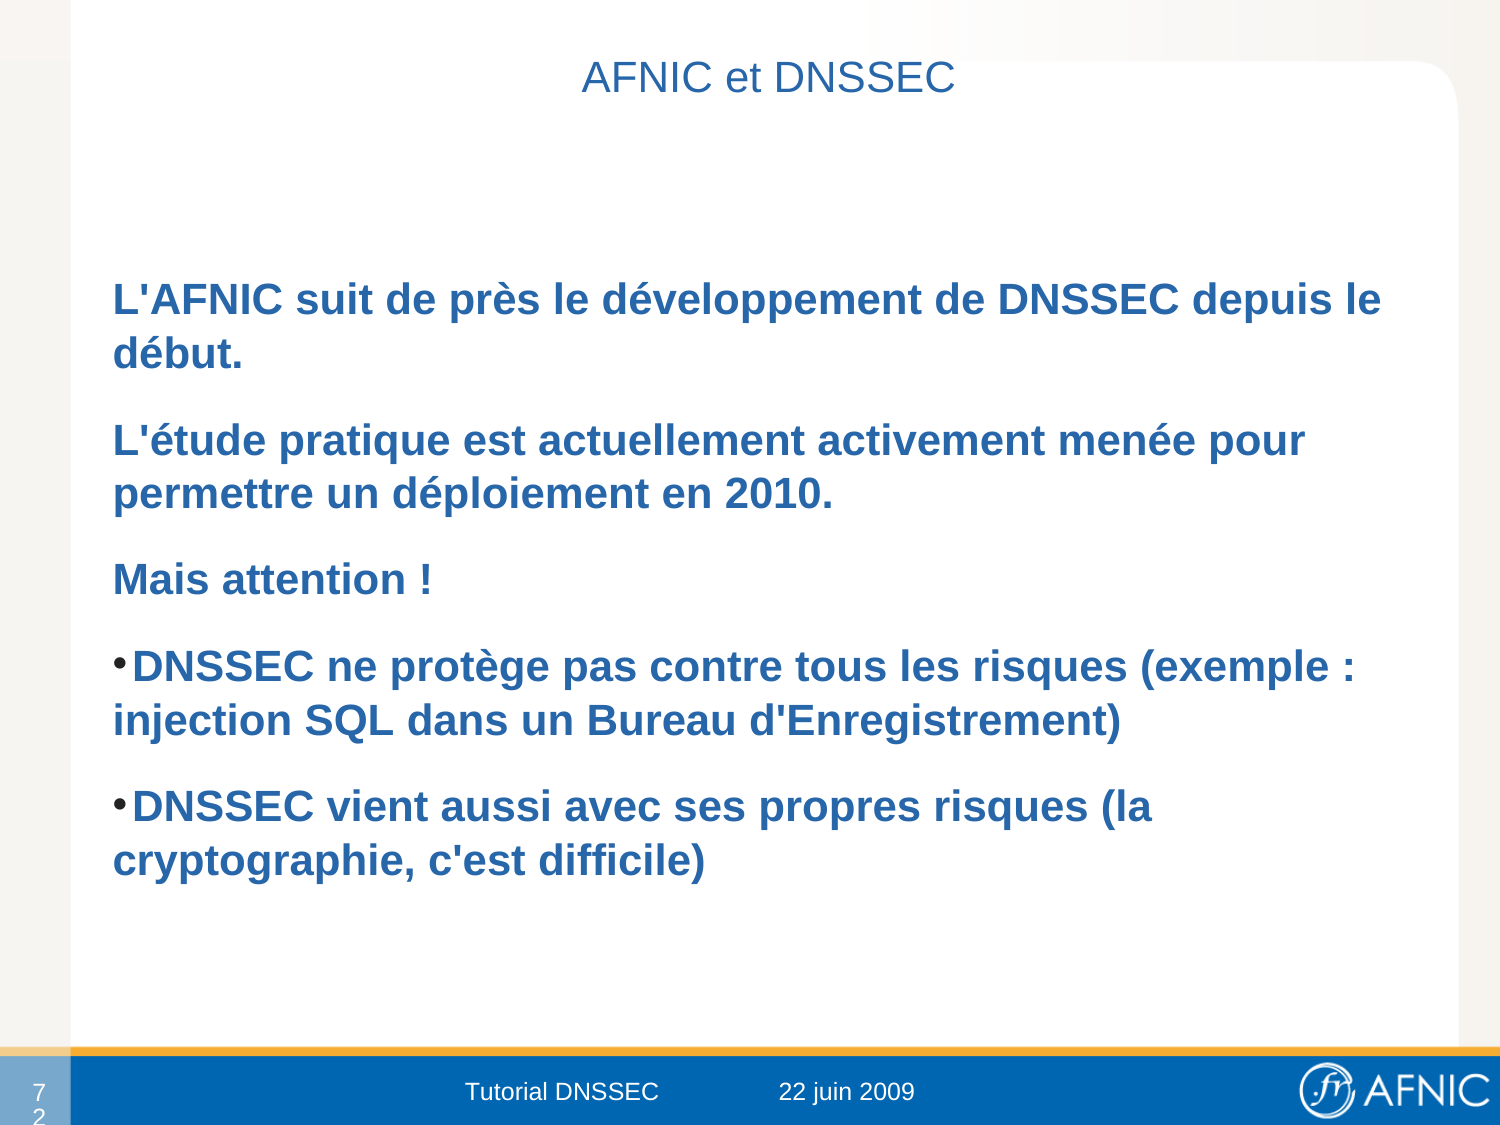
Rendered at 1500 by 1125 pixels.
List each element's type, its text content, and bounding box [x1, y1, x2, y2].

list L'AFNIC suit de près le développement de DNSSEC depuis le début. L'étude pratique est actuellement activement menée pour permettre un déploiement en 2010. Mais attention ! DNSSEC ne protège pas contre tous les risques (exemple : injection SQL dans un Bureau d'Enregistrement) DNSSEC vient aussi avec ses propres risques (la cryptographie, c'est difficile) [112, 266, 1426, 994]
title AFNIC et DNSSEC [112, 12, 1426, 138]
picture [0, 0, 1500, 1125]
